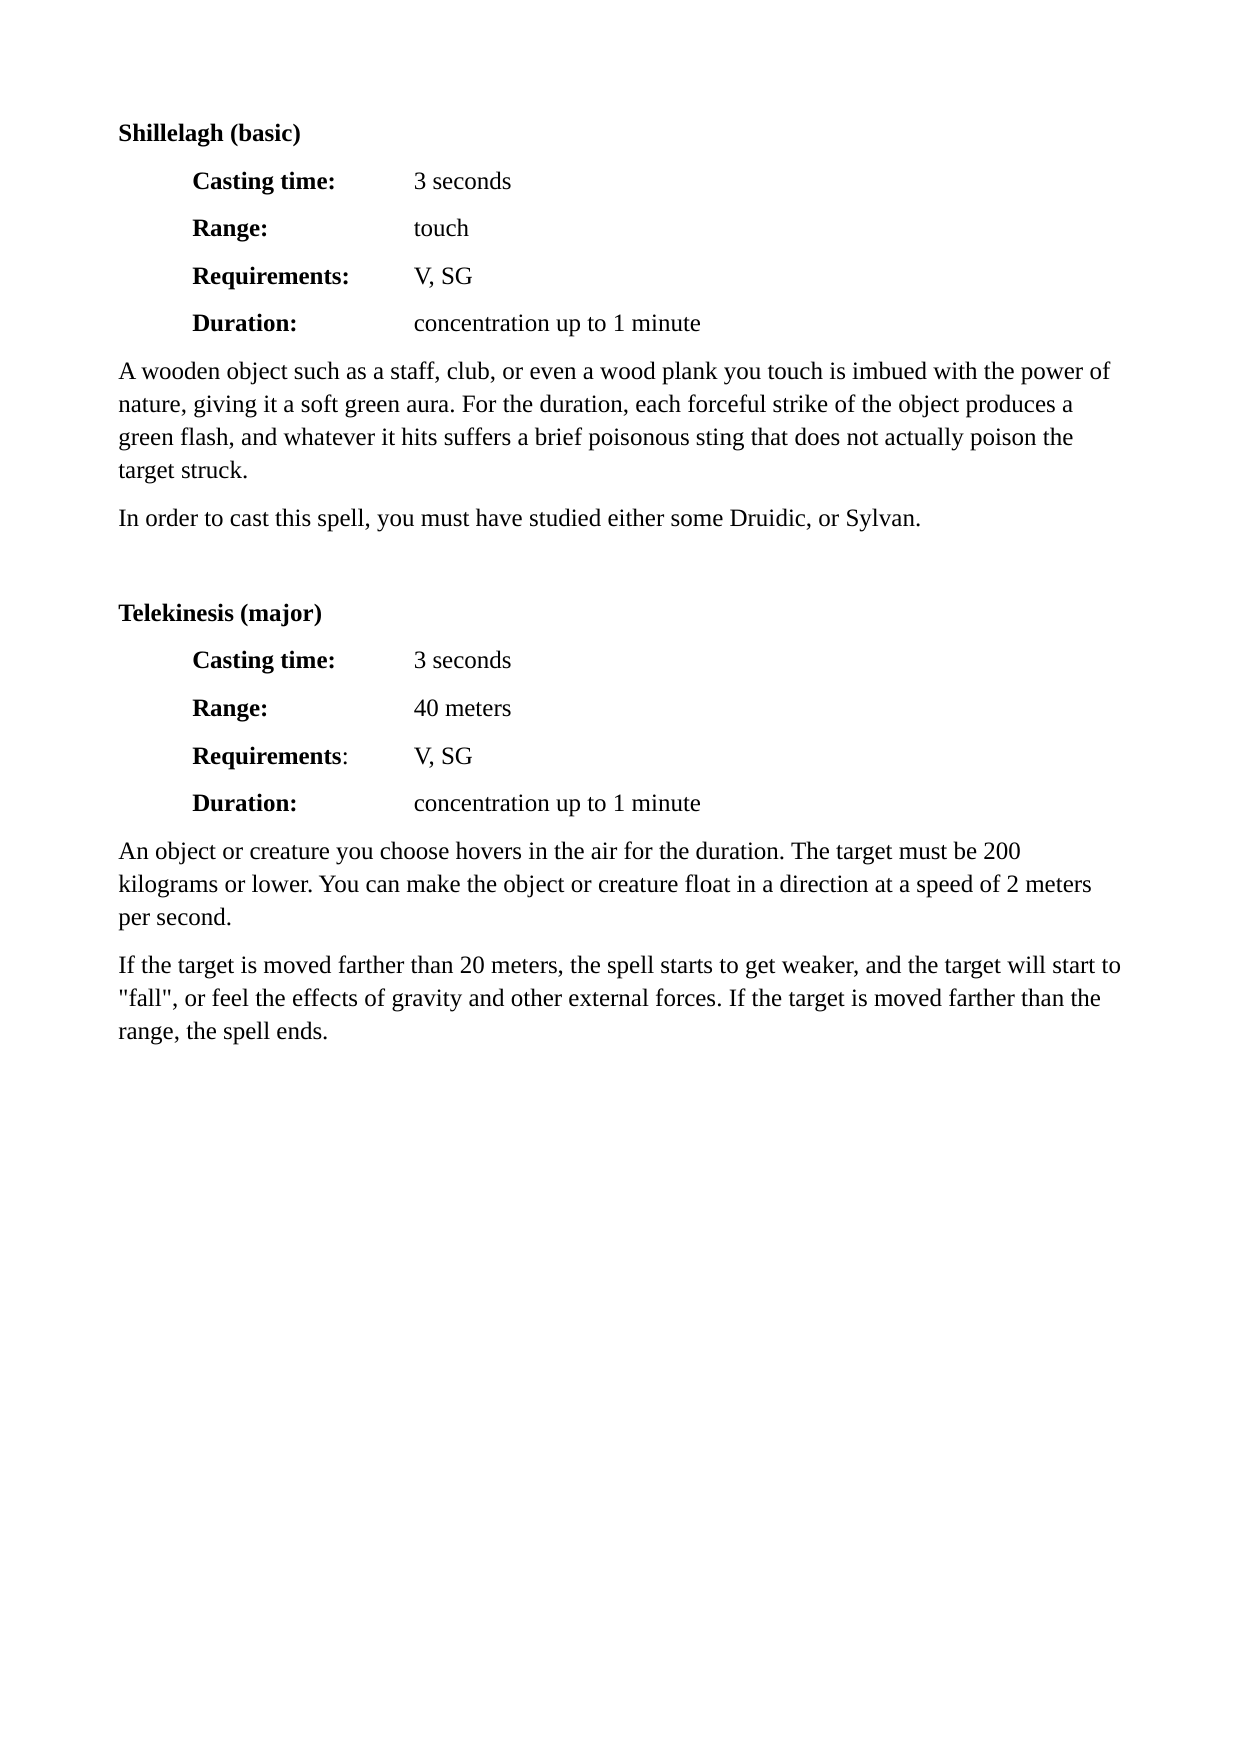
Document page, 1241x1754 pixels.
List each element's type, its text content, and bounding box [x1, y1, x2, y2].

text In order to cast this spell, you must have studied either some Druidic, or Sylvan. [118, 503, 1122, 532]
text Requirements: V, SG [118, 261, 1122, 290]
text Casting time: 3 seconds [118, 166, 1122, 194]
text Range: touch [118, 213, 1122, 242]
text A wooden object such as a staff, club, or even a wood plank you touch is imbued with the power of nature, giving it a soft green aura. For the duration, each forceful strike of the object produces a green flash, and whatever it hits suffers a brief poisonous sting that does not actually poison the target struck. [118, 356, 1122, 484]
text An object or creature you choose hovers in the air for the duration. The target must be 200 kilograms or lower. You can make the object or creature float in a direction at a speed of 2 meters per second. [118, 836, 1122, 931]
text If the target is moved farther than 20 meters, the spell starts to get weaker, and the target will start to "fall", or feel the effects of gravity and other external forces. If the target is moved farther than the range, the spell ends. [118, 950, 1122, 1044]
text Shillelagh (basic) [118, 118, 1122, 147]
text Telekinesis (major) [118, 598, 1122, 627]
text Requirements: V, SG [118, 741, 1122, 769]
text Casting time: 3 seconds [118, 646, 1122, 674]
text Duration: concentration up to 1 minute [118, 788, 1122, 817]
text Duration: concentration up to 1 minute [118, 308, 1122, 337]
text Range: 40 meters [118, 693, 1122, 722]
